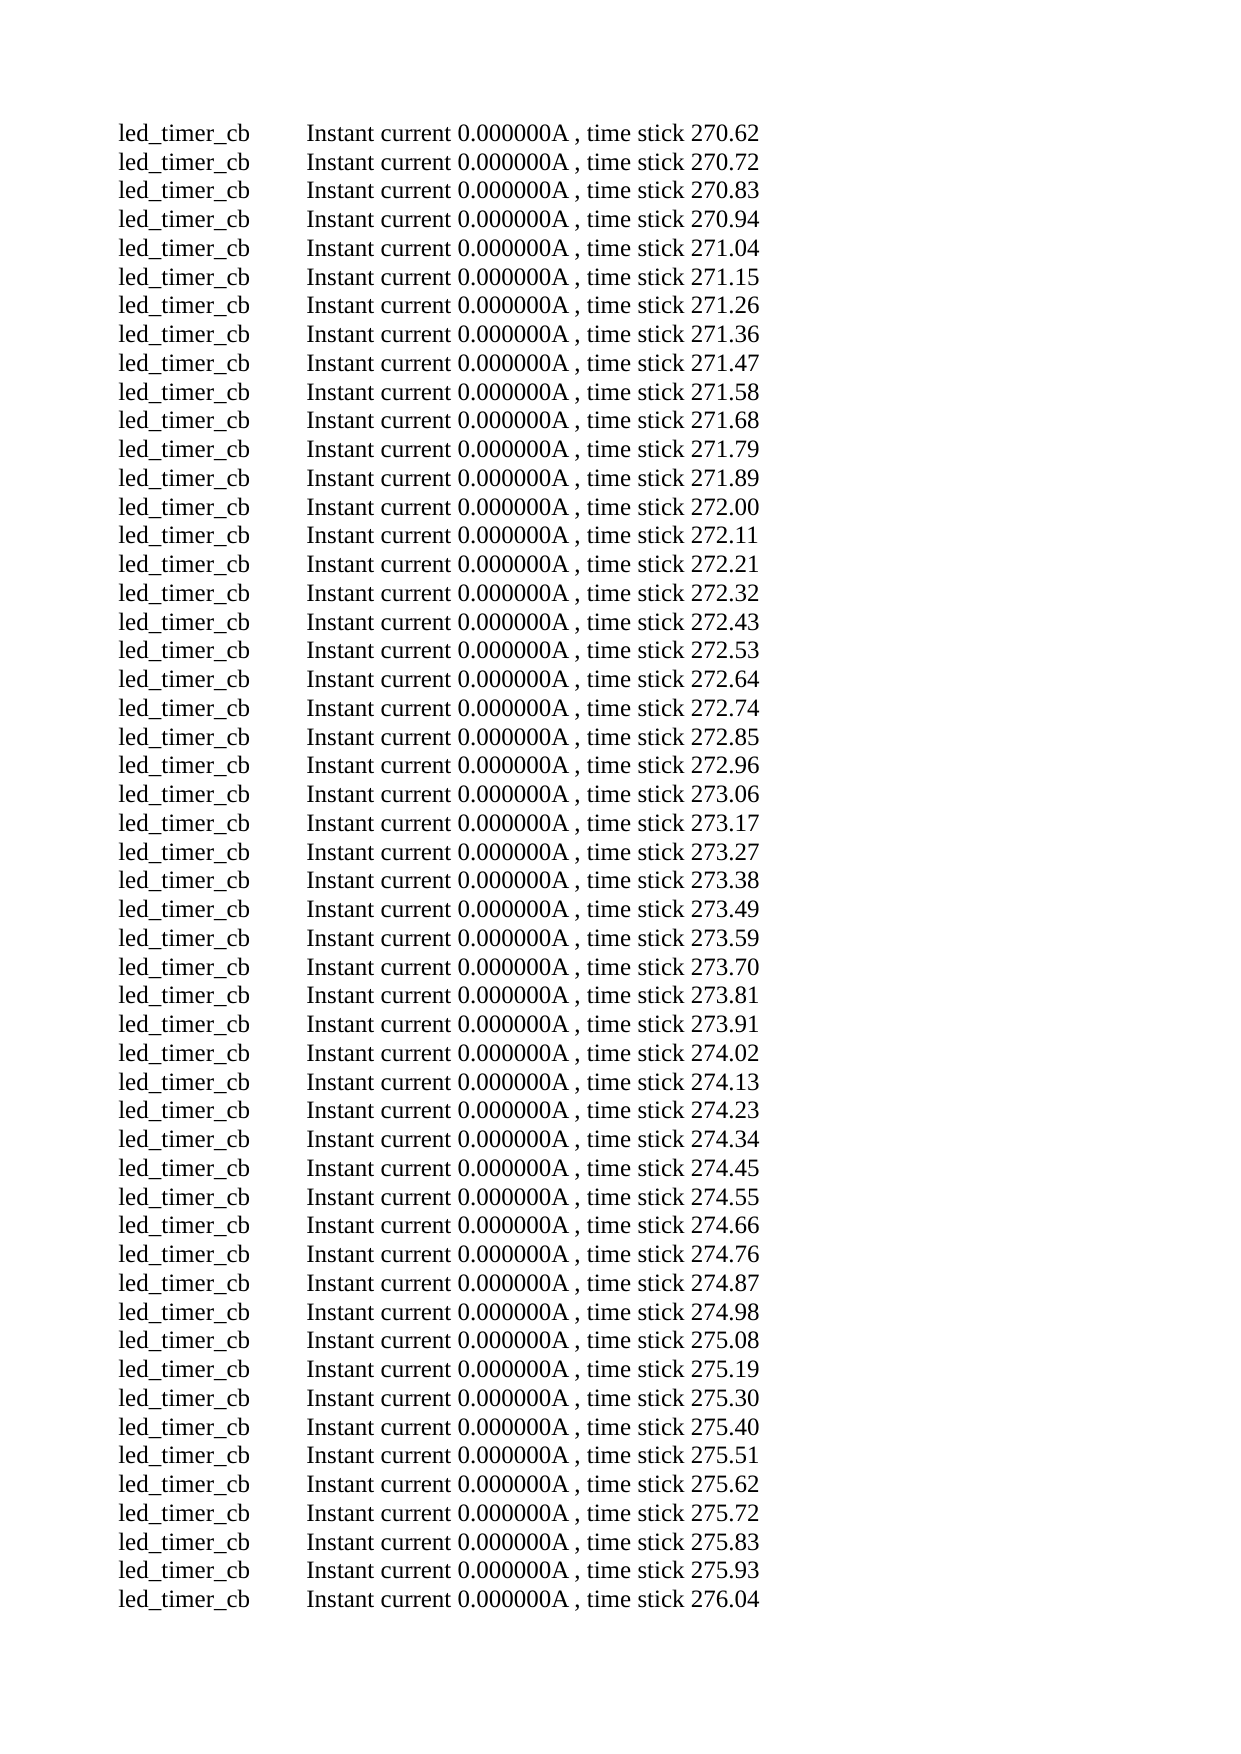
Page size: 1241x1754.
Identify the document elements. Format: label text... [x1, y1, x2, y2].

text led_timer_cb Instant current 0.000000A , time stick 271.15 [118, 262, 1122, 291]
text led_timer_cb Instant current 0.000000A , time stick 271.36 [118, 319, 1122, 348]
text led_timer_cb Instant current 0.000000A , time stick 272.85 [118, 722, 1122, 751]
text led_timer_cb Instant current 0.000000A , time stick 272.64 [118, 664, 1122, 693]
text led_timer_cb Instant current 0.000000A , time stick 272.11 [118, 521, 1122, 549]
text led_timer_cb Instant current 0.000000A , time stick 274.02 [118, 1038, 1122, 1067]
text led_timer_cb Instant current 0.000000A , time stick 273.81 [118, 981, 1122, 1009]
text led_timer_cb Instant current 0.000000A , time stick 274.23 [118, 1096, 1122, 1124]
text led_timer_cb Instant current 0.000000A , time stick 275.08 [118, 1326, 1122, 1354]
text led_timer_cb Instant current 0.000000A , time stick 272.00 [118, 492, 1122, 521]
text led_timer_cb Instant current 0.000000A , time stick 274.66 [118, 1211, 1122, 1239]
text led_timer_cb Instant current 0.000000A , time stick 273.17 [118, 808, 1122, 837]
text led_timer_cb Instant current 0.000000A , time stick 274.34 [118, 1124, 1122, 1153]
text led_timer_cb Instant current 0.000000A , time stick 270.94 [118, 204, 1122, 233]
text led_timer_cb Instant current 0.000000A , time stick 276.04 [118, 1584, 1122, 1613]
text led_timer_cb Instant current 0.000000A , time stick 272.96 [118, 751, 1122, 779]
text led_timer_cb Instant current 0.000000A , time stick 271.47 [118, 348, 1122, 377]
text led_timer_cb Instant current 0.000000A , time stick 272.21 [118, 549, 1122, 578]
text led_timer_cb Instant current 0.000000A , time stick 270.83 [118, 176, 1122, 204]
text led_timer_cb Instant current 0.000000A , time stick 270.62 [118, 118, 1122, 147]
text led_timer_cb Instant current 0.000000A , time stick 274.87 [118, 1268, 1122, 1297]
text led_timer_cb Instant current 0.000000A , time stick 273.27 [118, 837, 1122, 866]
text led_timer_cb Instant current 0.000000A , time stick 275.19 [118, 1354, 1122, 1383]
text led_timer_cb Instant current 0.000000A , time stick 273.38 [118, 866, 1122, 894]
text led_timer_cb Instant current 0.000000A , time stick 274.13 [118, 1067, 1122, 1096]
text led_timer_cb Instant current 0.000000A , time stick 271.89 [118, 463, 1122, 492]
text led_timer_cb Instant current 0.000000A , time stick 274.55 [118, 1182, 1122, 1211]
text led_timer_cb Instant current 0.000000A , time stick 272.32 [118, 578, 1122, 607]
text led_timer_cb Instant current 0.000000A , time stick 273.59 [118, 923, 1122, 952]
text led_timer_cb Instant current 0.000000A , time stick 274.76 [118, 1239, 1122, 1268]
text led_timer_cb Instant current 0.000000A , time stick 275.40 [118, 1412, 1122, 1441]
text led_timer_cb Instant current 0.000000A , time stick 272.74 [118, 693, 1122, 722]
text led_timer_cb Instant current 0.000000A , time stick 275.30 [118, 1383, 1122, 1412]
text led_timer_cb Instant current 0.000000A , time stick 275.62 [118, 1469, 1122, 1498]
text led_timer_cb Instant current 0.000000A , time stick 272.43 [118, 607, 1122, 636]
text led_timer_cb Instant current 0.000000A , time stick 274.98 [118, 1297, 1122, 1326]
text led_timer_cb Instant current 0.000000A , time stick 271.26 [118, 291, 1122, 319]
text led_timer_cb Instant current 0.000000A , time stick 275.83 [118, 1527, 1122, 1556]
text led_timer_cb Instant current 0.000000A , time stick 274.45 [118, 1153, 1122, 1182]
text led_timer_cb Instant current 0.000000A , time stick 275.51 [118, 1441, 1122, 1469]
text led_timer_cb Instant current 0.000000A , time stick 272.53 [118, 636, 1122, 664]
text led_timer_cb Instant current 0.000000A , time stick 271.04 [118, 233, 1122, 262]
text led_timer_cb Instant current 0.000000A , time stick 273.70 [118, 952, 1122, 981]
text led_timer_cb Instant current 0.000000A , time stick 273.49 [118, 894, 1122, 923]
text led_timer_cb Instant current 0.000000A , time stick 271.58 [118, 377, 1122, 406]
text led_timer_cb Instant current 0.000000A , time stick 275.72 [118, 1498, 1122, 1527]
text led_timer_cb Instant current 0.000000A , time stick 271.79 [118, 434, 1122, 463]
text led_timer_cb Instant current 0.000000A , time stick 271.68 [118, 406, 1122, 434]
text led_timer_cb Instant current 0.000000A , time stick 270.72 [118, 147, 1122, 176]
text led_timer_cb Instant current 0.000000A , time stick 275.93 [118, 1556, 1122, 1584]
text led_timer_cb Instant current 0.000000A , time stick 273.06 [118, 779, 1122, 808]
text led_timer_cb Instant current 0.000000A , time stick 273.91 [118, 1009, 1122, 1038]
